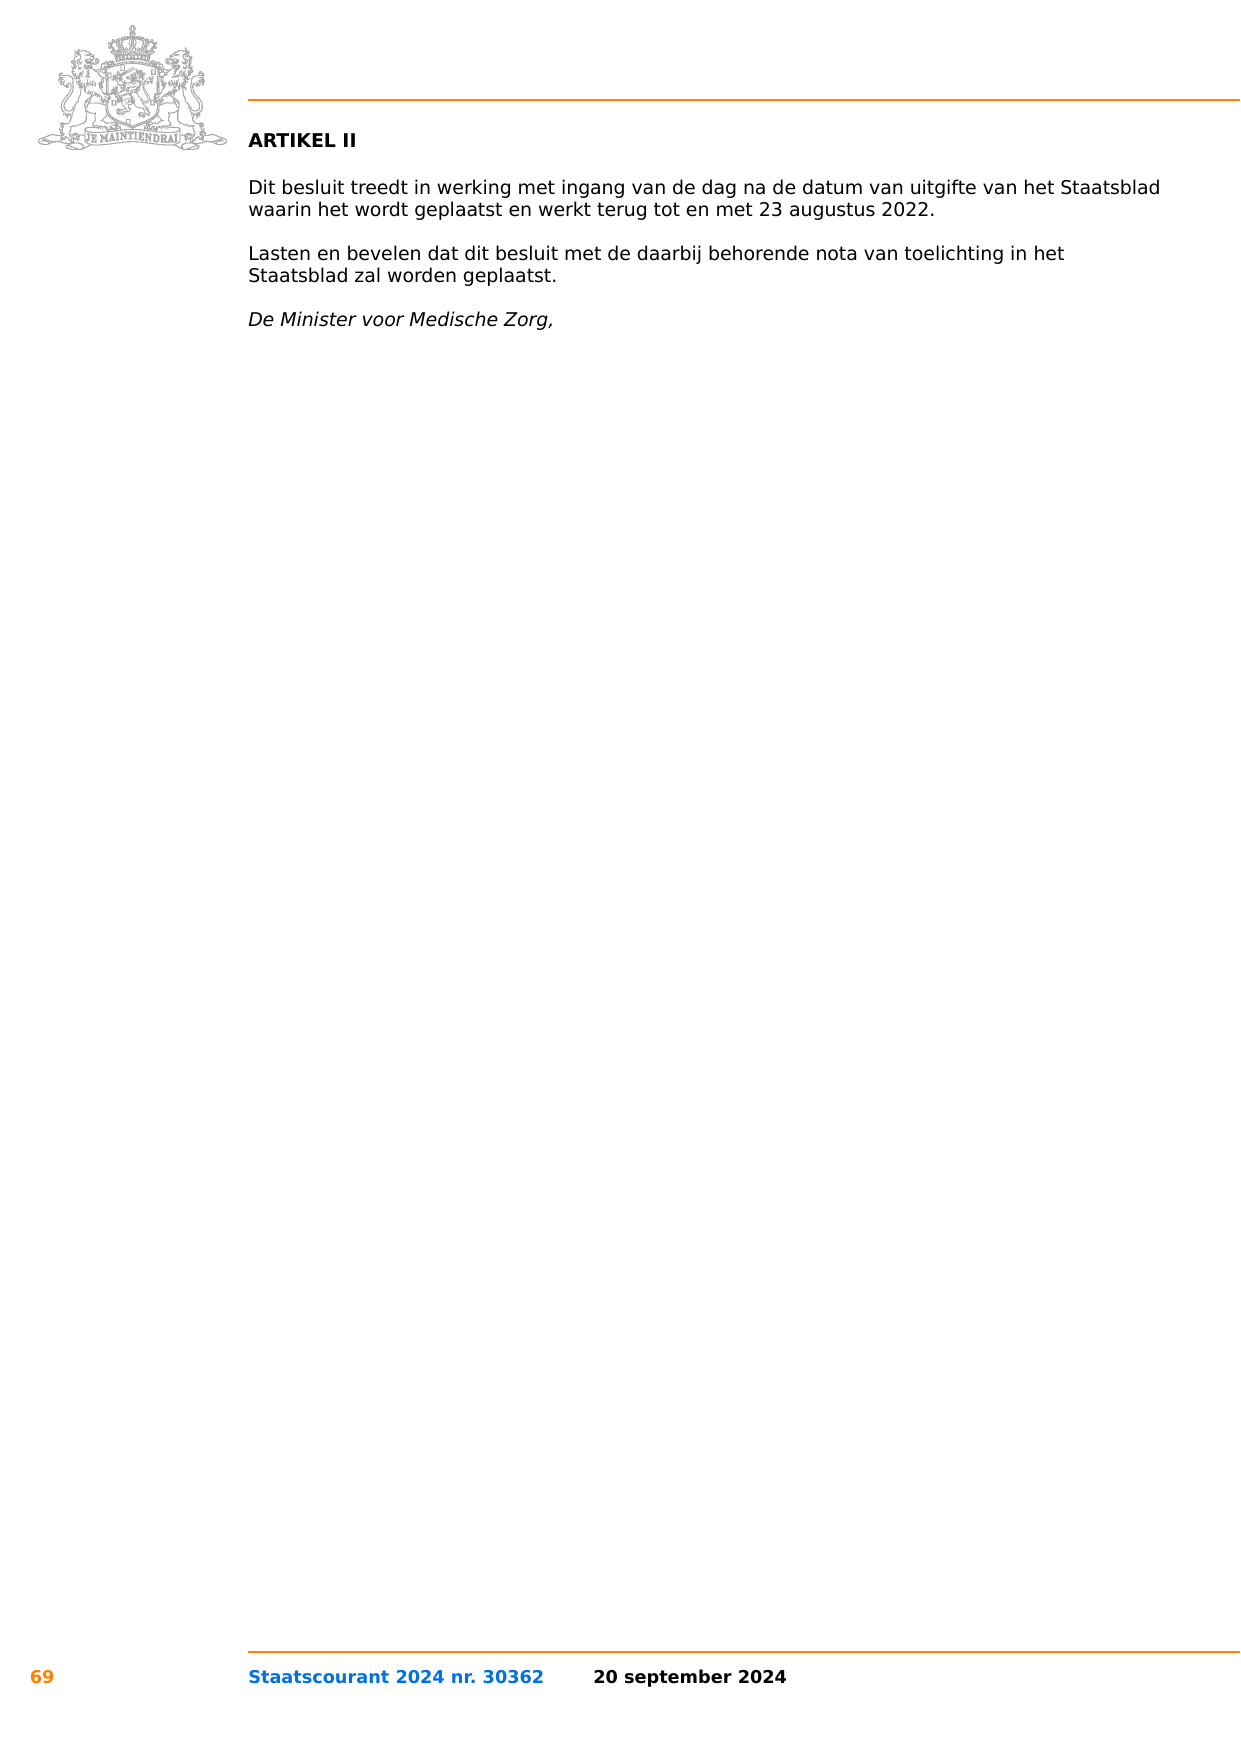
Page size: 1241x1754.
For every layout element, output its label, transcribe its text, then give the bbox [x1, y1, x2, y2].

text Dit besluit treedt in werking met ingang van de dag na de datum van uitgifte van het Staatsblad waarin het wordt geplaatst en werkt terug tot en met 23 augustus 2022. [248, 177, 1163, 221]
picture [38, 25, 227, 150]
text De Minister voor Medische Zorg, [248, 308, 1163, 331]
text Lasten en bevelen dat dit besluit met de daarbij behorende nota van toelichting in het Staatsblad zal worden geplaatst. [248, 243, 1163, 287]
subtitle ARTIKEL II [248, 130, 1163, 152]
